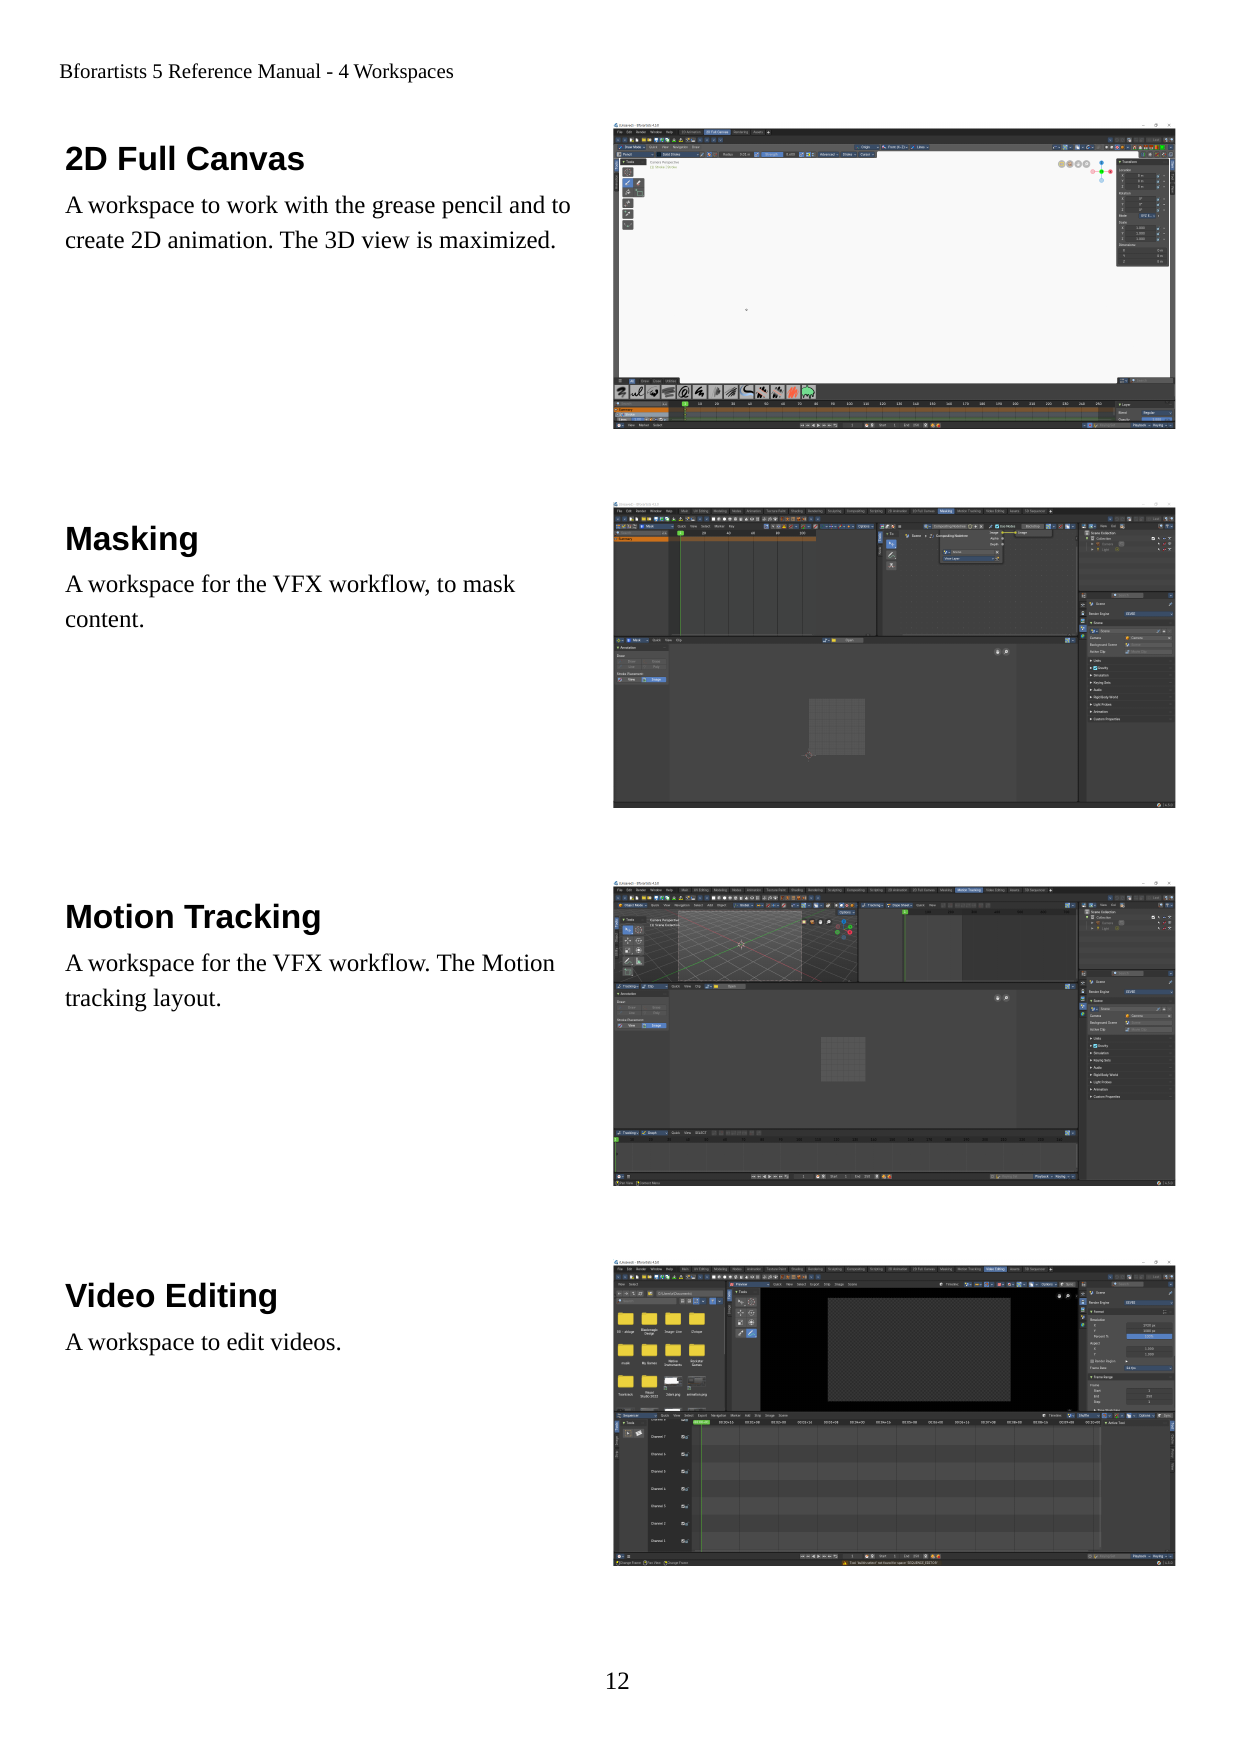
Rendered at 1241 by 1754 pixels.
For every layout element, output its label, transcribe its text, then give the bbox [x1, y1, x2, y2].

table_header [596, 113, 1181, 463]
table_header 2D Full Canvas A workspace to work with the grease pencil and to create 2D animation. The 3D view is maximized. [59, 113, 596, 463]
table_header [596, 1249, 1181, 1600]
table_header Masking A workspace for the VFX workflow, to mask content. [59, 492, 596, 842]
picture [613, 1259, 1176, 1566]
table_header [596, 492, 1181, 842]
table_header Video Editing A workspace to edit videos. [59, 1249, 596, 1600]
picture [613, 880, 1176, 1186]
table_header Motion Tracking A workspace for the VFX workflow. The Motion tracking layout. [59, 871, 596, 1220]
table_header [596, 871, 1181, 1220]
picture [613, 122, 1176, 429]
picture [613, 502, 1176, 808]
